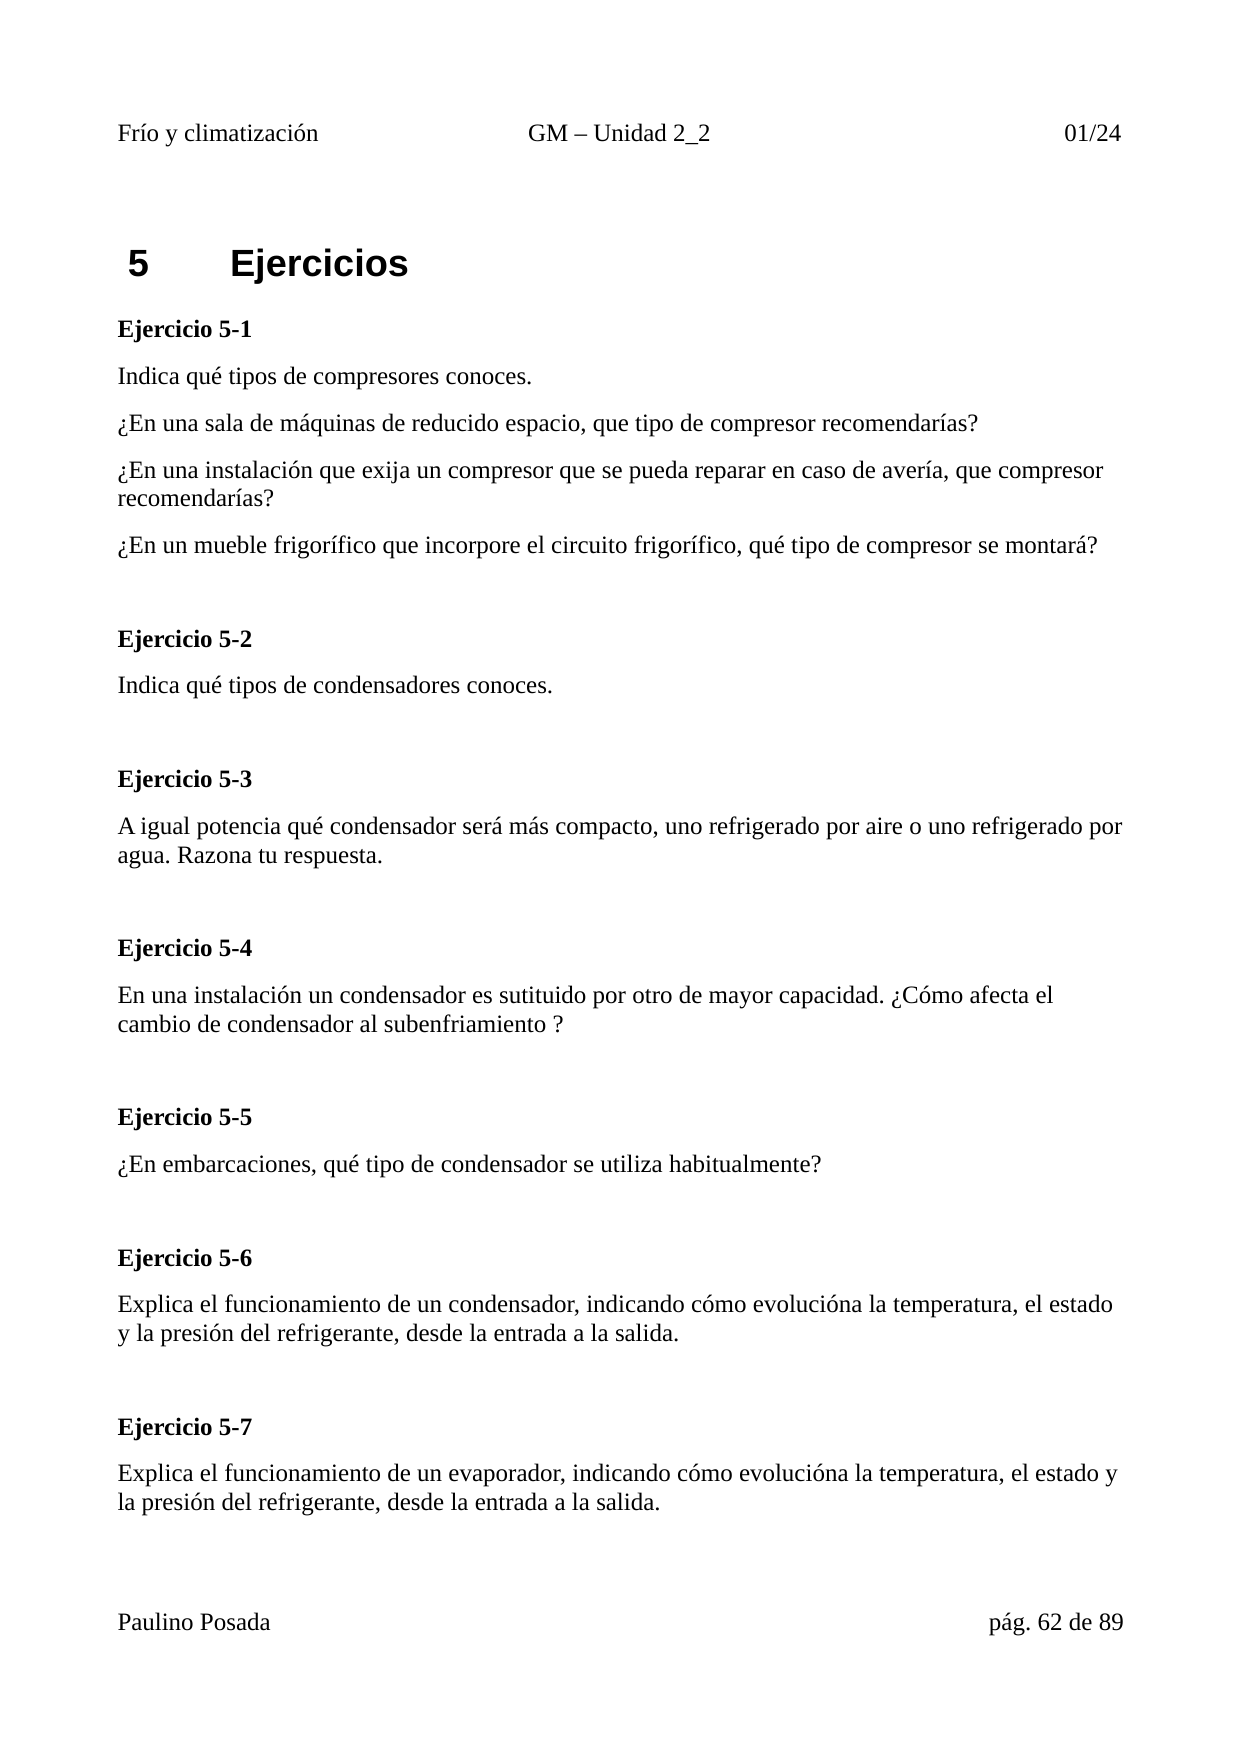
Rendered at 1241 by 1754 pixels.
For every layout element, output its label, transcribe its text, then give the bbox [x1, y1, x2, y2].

text Ejercicio 5-6 [117, 1243, 1123, 1271]
text Ejercicio 5-3 [117, 764, 1123, 793]
text ¿En una sala de máquinas de reducido espacio, que tipo de compresor recomendarías? [117, 408, 1123, 437]
text Indica qué tipos de compresores conoces. [117, 361, 1123, 390]
text Indica qué tipos de condensadores conoces. [117, 671, 1123, 699]
text Ejercicio 5-1 [117, 314, 1123, 343]
text En una instalación un condensador es sutituido por otro de mayor capacidad. ¿Cómo afecta el cambio de condensador al subenfriamiento ? [117, 980, 1123, 1037]
text ¿En un mueble frigorífico que incorpore el circuito frigorífico, qué tipo de compresor se montará? [117, 530, 1123, 559]
text Ejercicio 5-2 [117, 624, 1123, 653]
text ¿En una instalación que exija un compresor que se pueda reparar en caso de avería, que compresor recomendarías? [117, 455, 1123, 512]
subtitle Ejercicios [117, 240, 1123, 284]
text Ejercicio 5-7 [117, 1412, 1123, 1440]
text A igual potencia qué condensador será más compacto, uno refrigerado por aire o uno refrigerado por agua. Razona tu respuesta. [117, 811, 1123, 868]
text Ejercicio 5-4 [117, 933, 1123, 962]
text Ejercicio 5-5 [117, 1102, 1123, 1131]
text Explica el funcionamiento de un evaporador, indicando cómo evolucióna la temperatura, el estado y la presión del refrigerante, desde la entrada a la salida. [117, 1458, 1123, 1516]
text Explica el funcionamiento de un condensador, indicando cómo evolucióna la temperatura, el estado y la presión del refrigerante, desde la entrada a la salida. [117, 1289, 1123, 1347]
text ¿En embarcaciones, qué tipo de condensador se utiliza habitualmente? [117, 1149, 1123, 1178]
